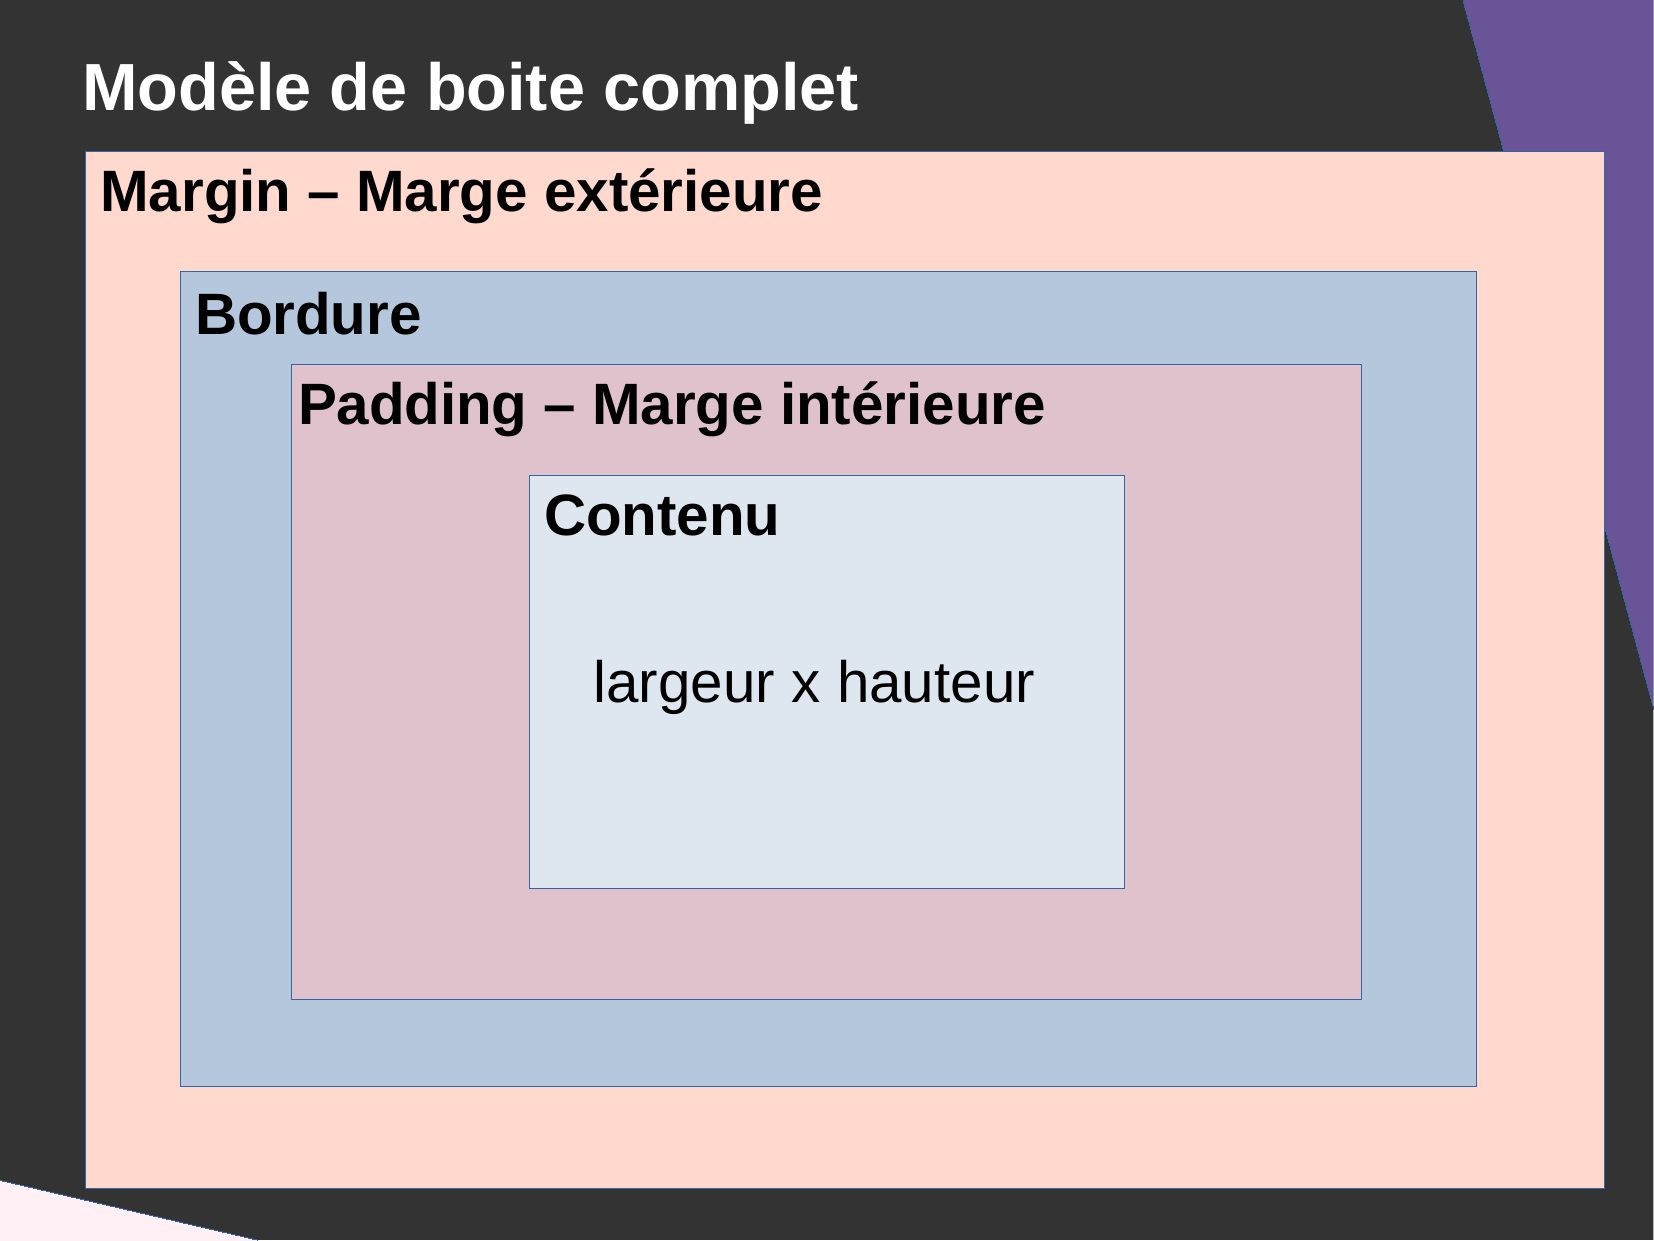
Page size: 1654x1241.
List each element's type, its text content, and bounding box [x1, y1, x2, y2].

text_box Margin – Marge extérieure [85, 151, 1079, 232]
text_box [85, 0, 1654, 1189]
title Modèle de boite complet [82, 49, 1571, 130]
text_box [0, 1180, 262, 1241]
text_box Contenu [529, 475, 1512, 565]
text_box largeur x hauteur [578, 642, 1075, 723]
text_box Padding – Marge intérieure [283, 364, 1276, 445]
text_box Bordure [180, 274, 1173, 355]
